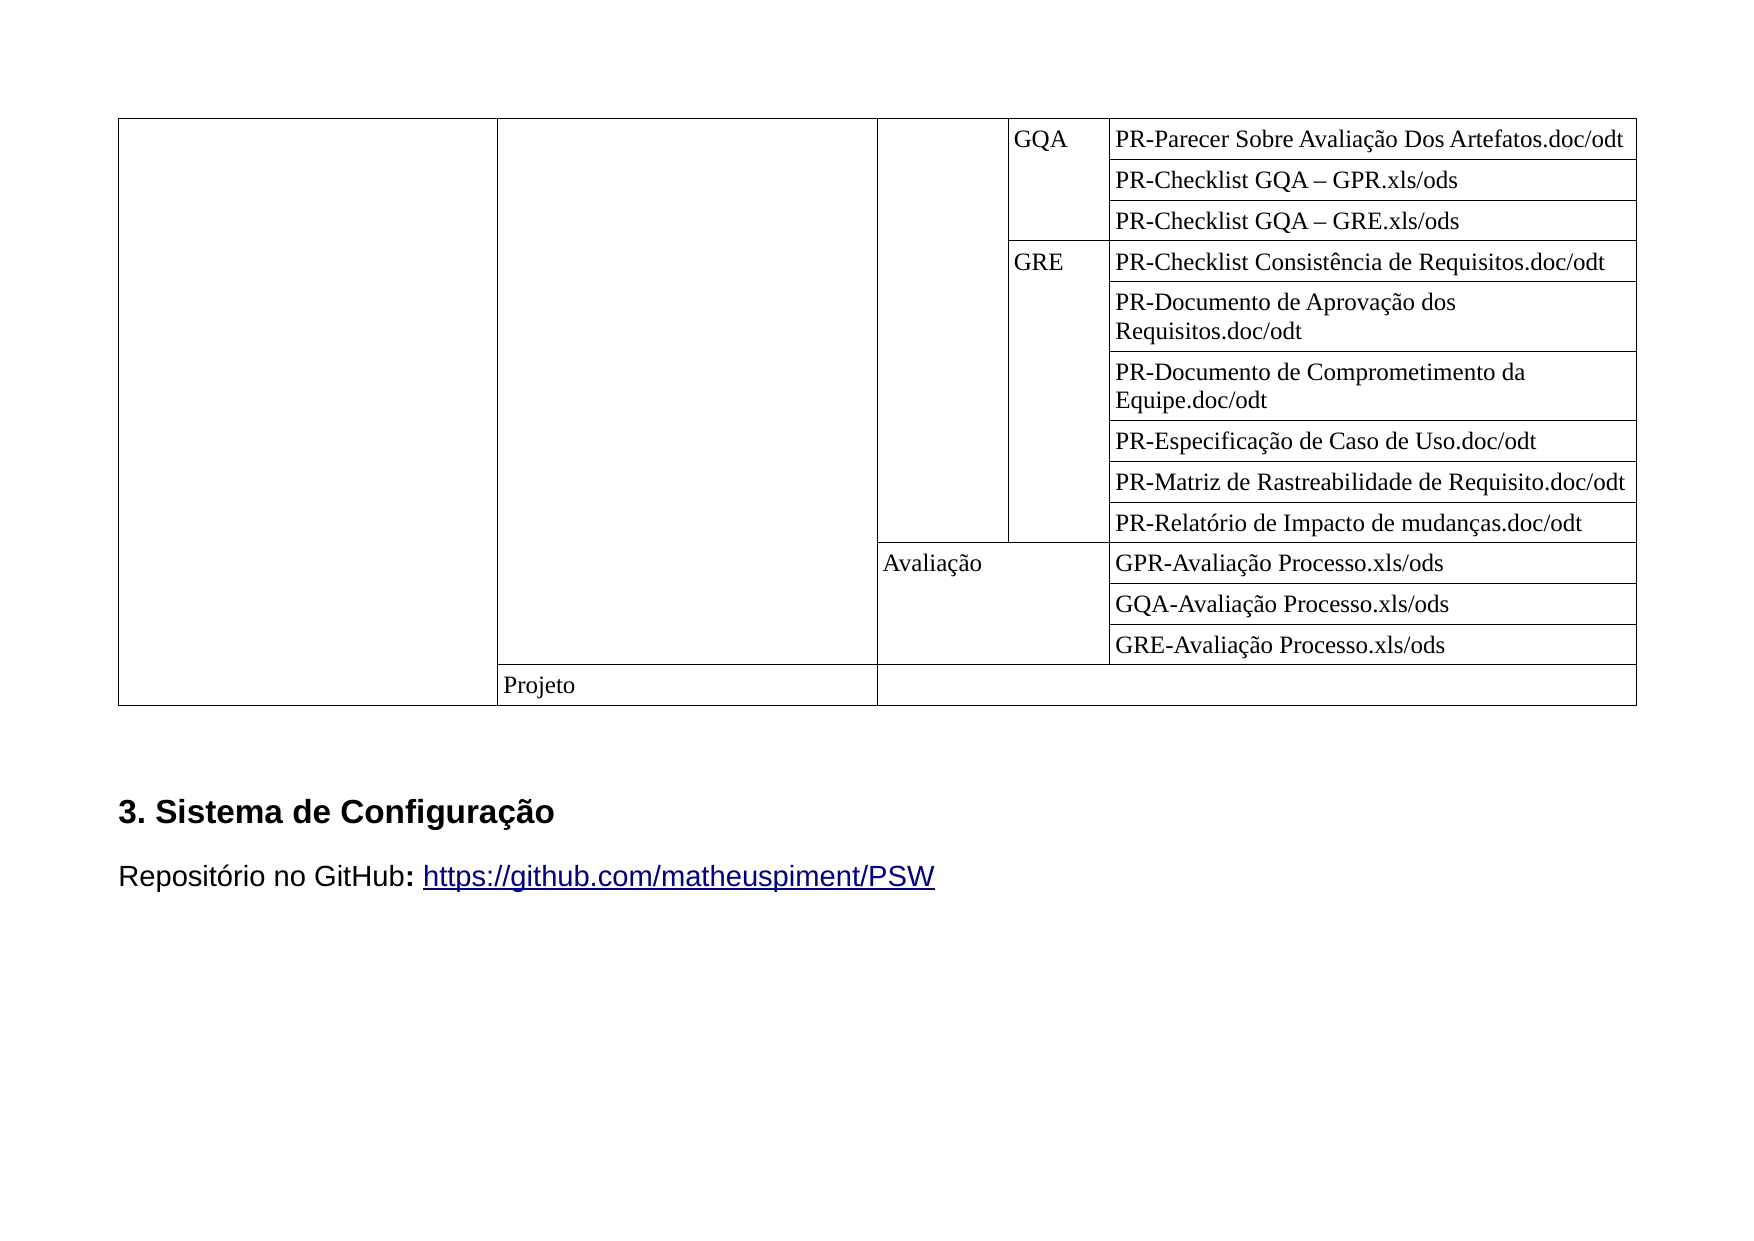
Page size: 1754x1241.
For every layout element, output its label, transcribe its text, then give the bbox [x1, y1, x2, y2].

table_cell PR-Parecer Sobre Avaliação Dos Artefatos.doc/odt [1110, 119, 1636, 159]
table_cell PR-Especificação de Caso de Uso.doc/odt [1110, 421, 1636, 461]
table_cell GPR-Avaliação Processo.xls/ods [1110, 543, 1636, 583]
table_cell [498, 119, 877, 664]
table_cell PR-Matriz de Rastreabilidade de Requisito.doc/odt [1110, 462, 1636, 501]
table_cell GRE [1009, 241, 1109, 542]
table_cell GQA-Avaliação Processo.xls/ods [1110, 584, 1636, 624]
text 3. Sistema de Configuração [118, 792, 1636, 830]
table_cell [878, 119, 1008, 542]
table_cell [119, 119, 497, 705]
table_cell GQA [1009, 119, 1109, 240]
table_cell Avaliação [878, 543, 1109, 664]
table_cell PR-Documento de Comprometimento da Equipe.doc/odt [1110, 352, 1636, 420]
table_cell PR-Checklist GQA – GPR.xls/ods [1110, 160, 1636, 199]
table_cell PR-Checklist GQA – GRE.xls/ods [1110, 201, 1636, 240]
table_cell PR-Documento de Aprovação dos Requisitos.doc/odt [1110, 282, 1636, 351]
table_cell PR-Relatório de Impacto de mudanças.doc/odt [1110, 503, 1636, 542]
table_cell GRE-Avaliação Processo.xls/ods [1110, 625, 1636, 664]
text Repositório no GitHub: https://github.com/matheuspiment/PSW [118, 859, 1636, 893]
table_cell PR-Checklist Consistência de Requisitos.doc/odt [1110, 241, 1636, 281]
table_cell Projeto [498, 665, 877, 705]
table_cell [878, 665, 1636, 705]
